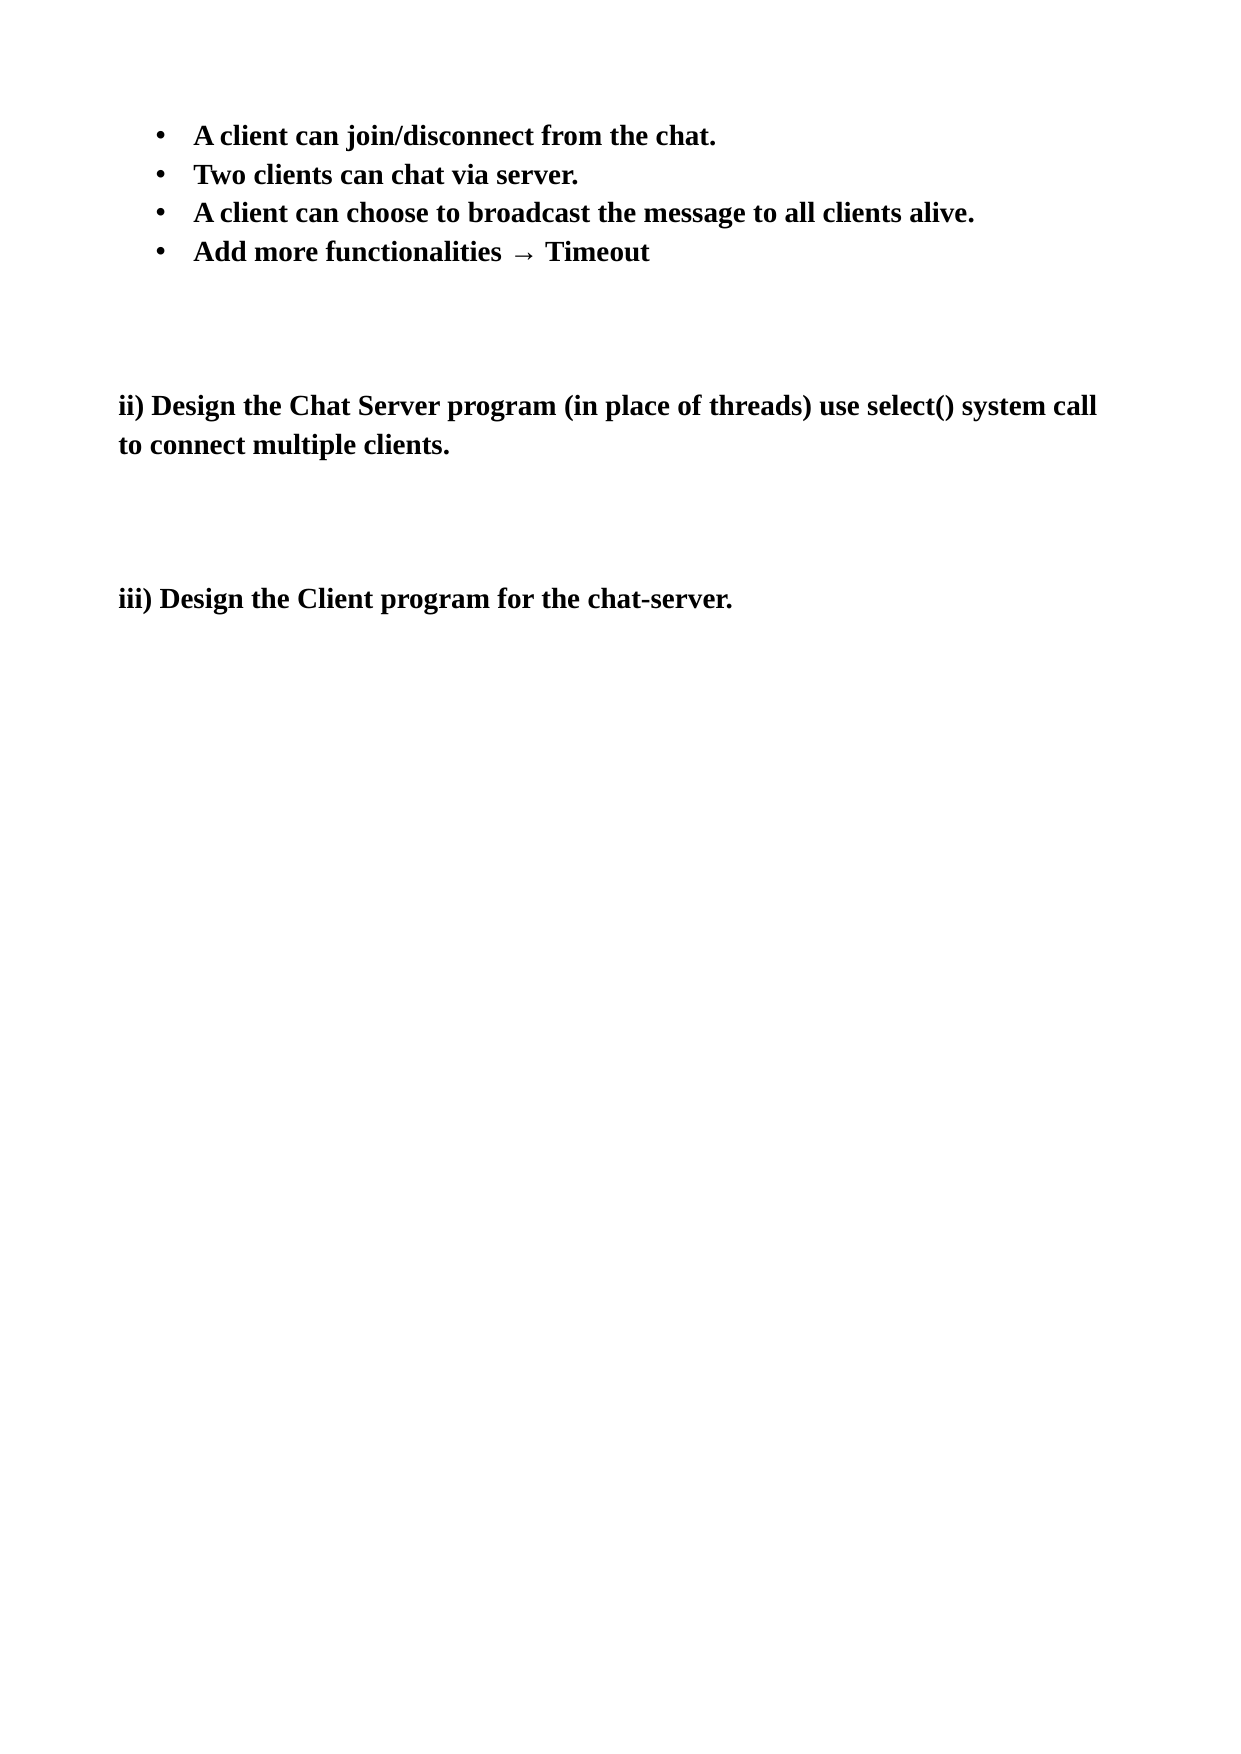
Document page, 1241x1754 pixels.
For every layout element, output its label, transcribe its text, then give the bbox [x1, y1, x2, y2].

list A client can join/disconnect from the chat. [156, 118, 1122, 152]
list A client can choose to broadcast the message to all clients alive. [156, 195, 1122, 229]
text iii) Design the Client program for the chat-server. [118, 581, 1122, 614]
text ii) Design the Chat Server program (in place of threads) use select() system call to connect multiple clients. [118, 388, 1122, 460]
list Two clients can chat via server. [156, 157, 1122, 190]
list Add more functionalities → Timeout [156, 234, 1122, 268]
